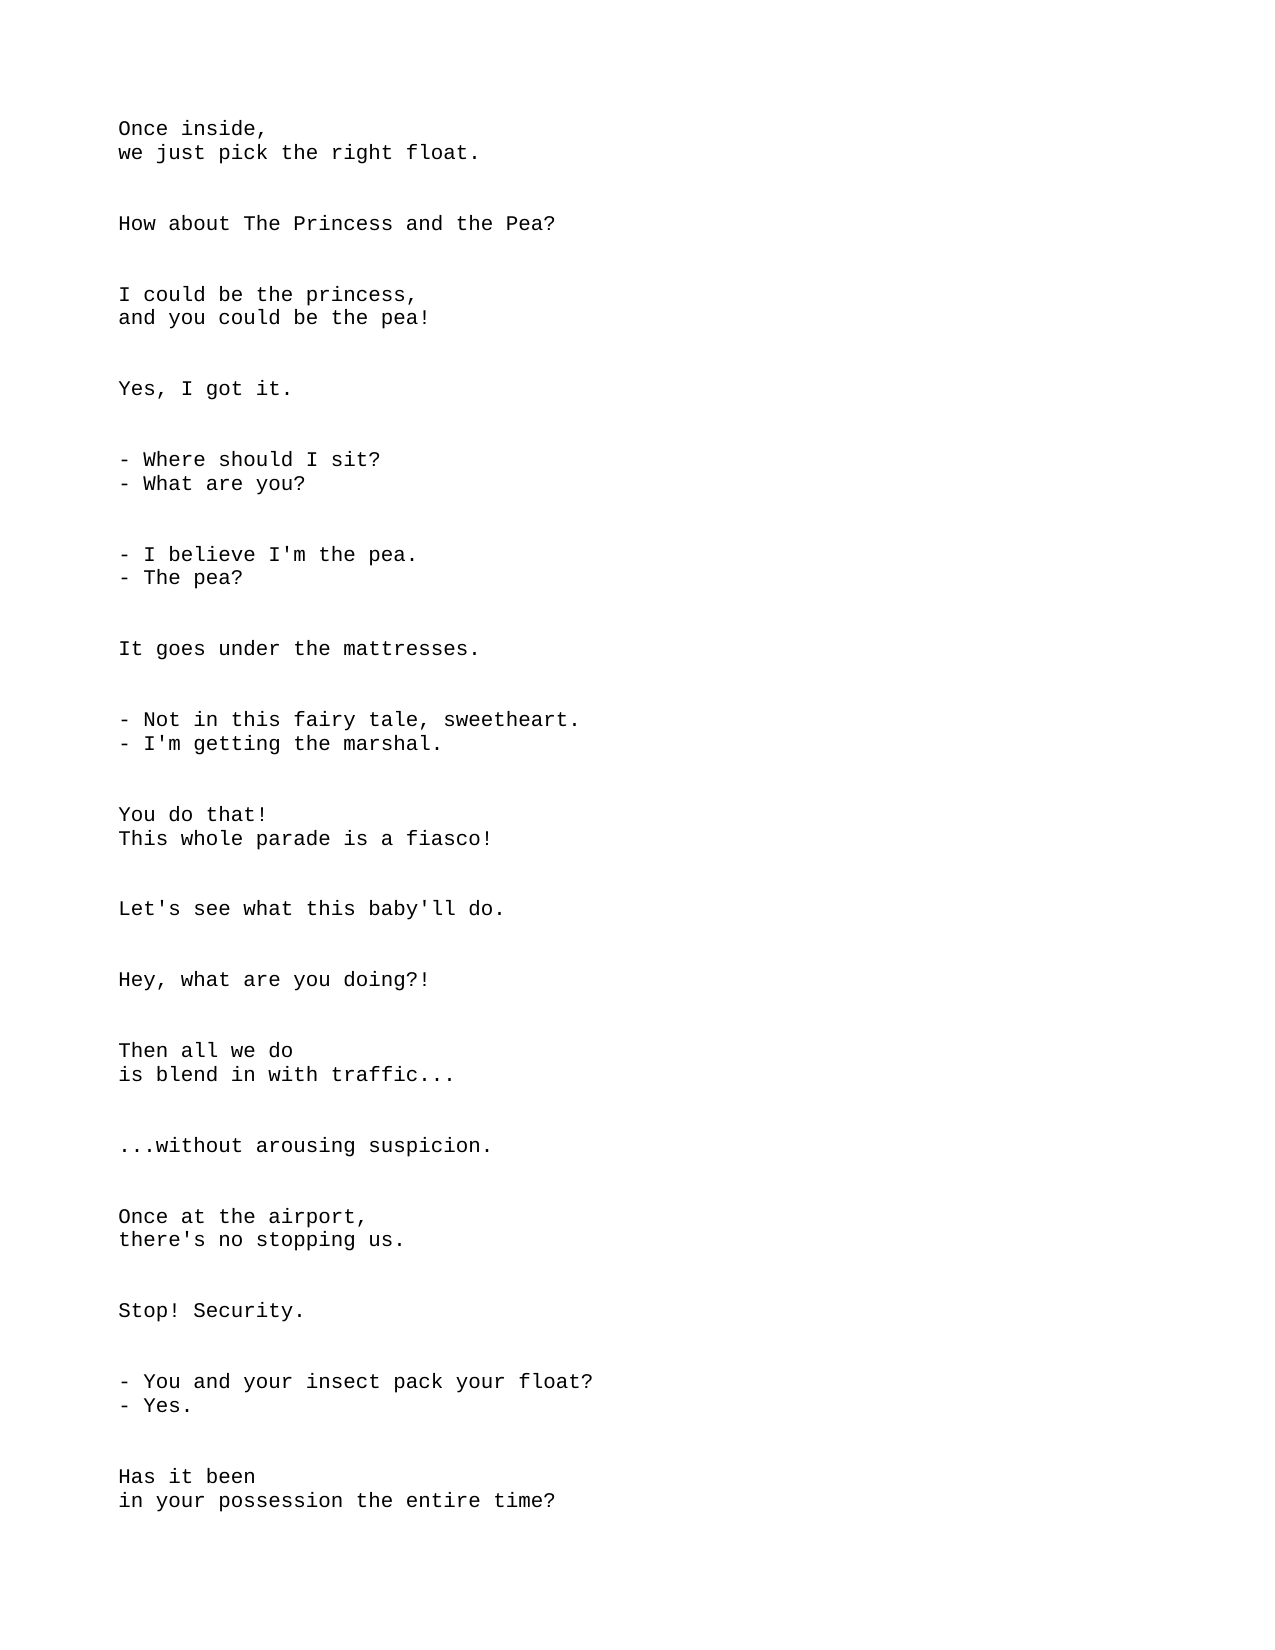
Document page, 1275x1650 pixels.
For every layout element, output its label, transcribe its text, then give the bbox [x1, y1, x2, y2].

text Has it been [118, 1466, 1157, 1489]
text Hey, what are you doing?! [118, 969, 1157, 993]
text It goes under the mattresses. [118, 638, 1157, 662]
text in your possession the entire time? [118, 1489, 1157, 1513]
text Stop! Security. [118, 1300, 1157, 1324]
text This whole parade is a fiasco! [118, 827, 1157, 851]
text - I believe I'm the pea. [118, 544, 1157, 567]
text ...without arousing suspicion. [118, 1135, 1157, 1158]
text we just pick the right float. [118, 142, 1157, 165]
text - I'm getting the marshal. [118, 733, 1157, 757]
text there's no stopping us. [118, 1229, 1157, 1253]
text and you could be the pea! [118, 307, 1157, 331]
text You do that! [118, 804, 1157, 827]
text Once inside, [118, 118, 1157, 142]
text Once at the airport, [118, 1206, 1157, 1229]
text Let's see what this baby'll do. [118, 898, 1157, 922]
text - Yes. [118, 1395, 1157, 1419]
text - You and your insect pack your float? [118, 1371, 1157, 1395]
text - Where should I sit? [118, 449, 1157, 473]
text I could be the princess, [118, 284, 1157, 307]
text is blend in with traffic... [118, 1064, 1157, 1088]
text - The pea? [118, 567, 1157, 591]
text Then all we do [118, 1040, 1157, 1064]
text - What are you? [118, 473, 1157, 496]
text Yes, I got it. [118, 378, 1157, 402]
text How about The Princess and the Pea? [118, 213, 1157, 236]
text - Not in this fairy tale, sweetheart. [118, 709, 1157, 733]
